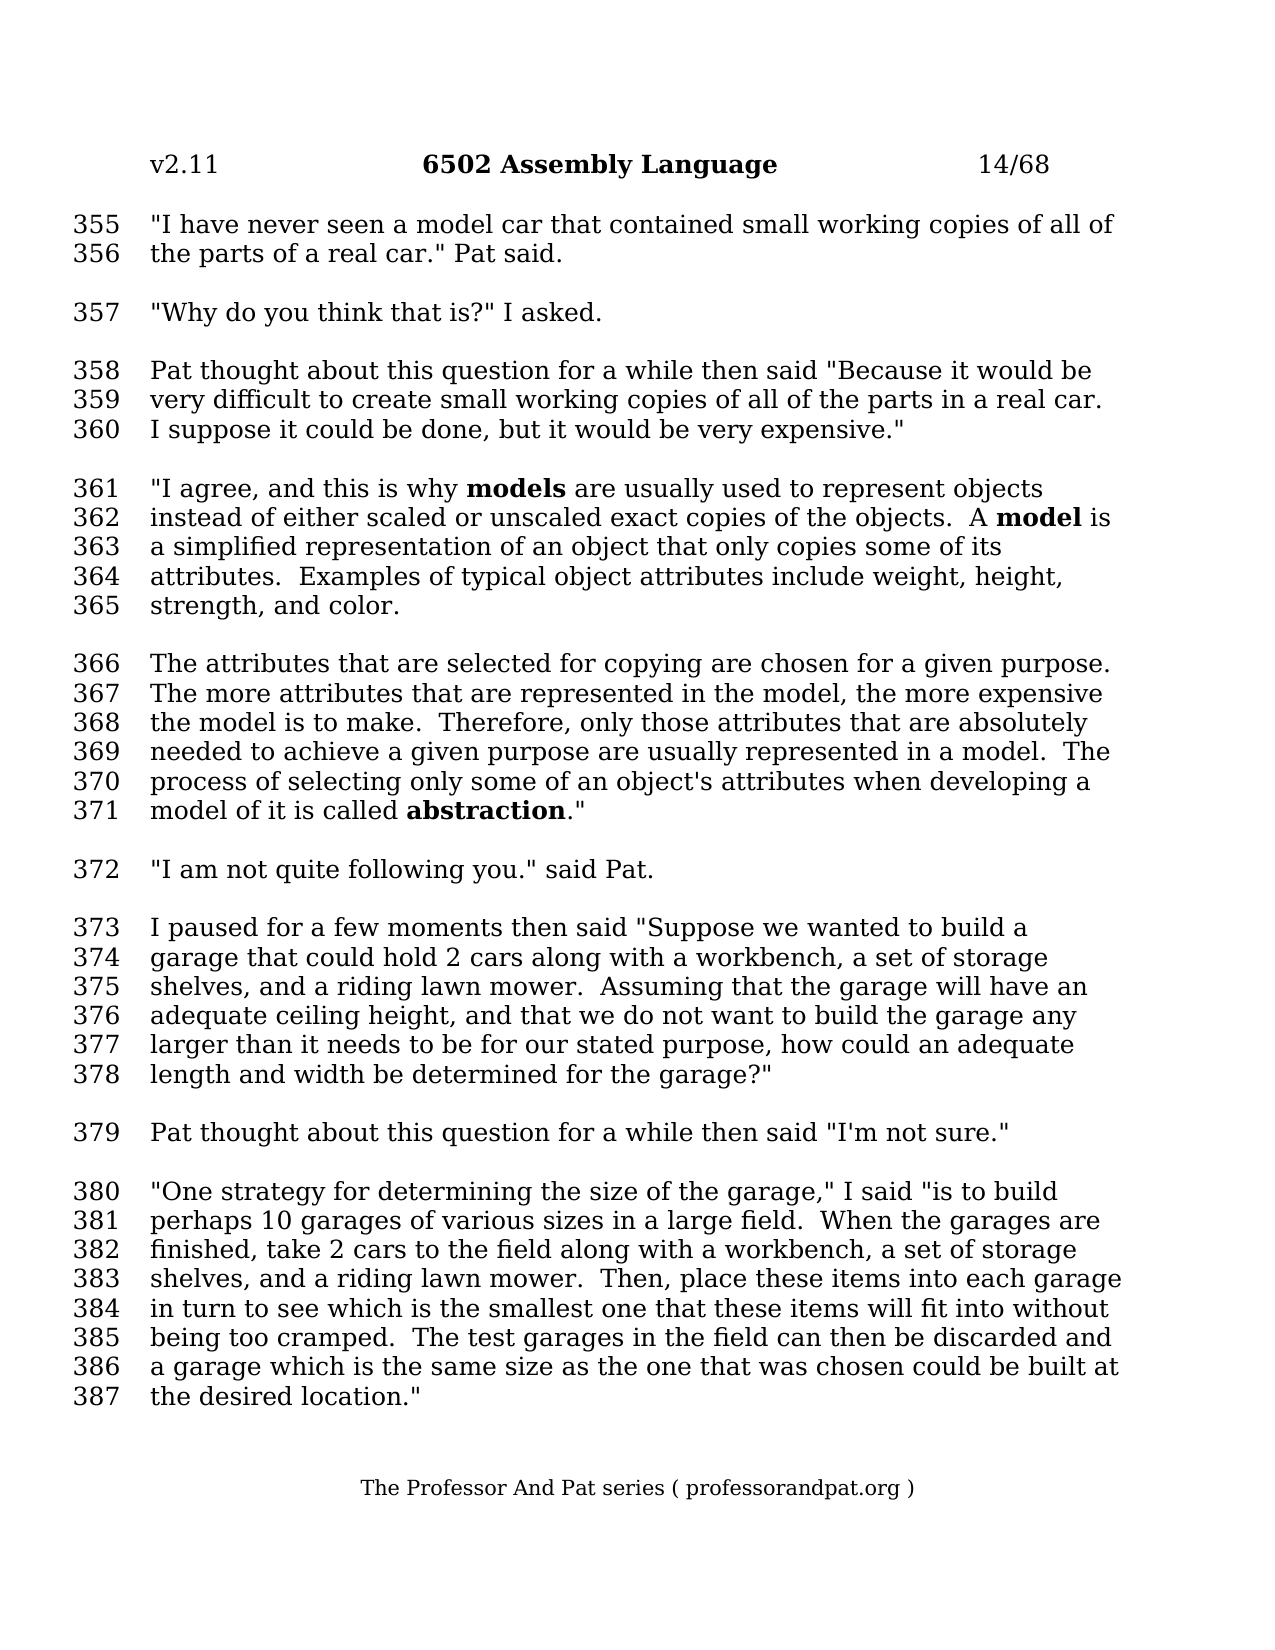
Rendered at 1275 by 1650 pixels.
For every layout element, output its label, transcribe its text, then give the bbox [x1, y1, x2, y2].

text Pat thought about this question for a while then said "Because it would be very difficult to create small working copies of all of the parts in a real car. I suppose it could be done, but it would be very expensive." [150, 356, 1125, 444]
text Pat thought about this question for a while then said "I'm not sure." [150, 1118, 1125, 1148]
text "I agree, and this is why models are usually used to represent objects instead of either scaled or unscaled exact copies of the objects. A model is a simplified representation of an object that only copies some of its attributes. Examples of typical object attributes include weight, height, strength, and color. [150, 473, 1125, 620]
text The attributes that are selected for copying are chosen for a given purpose. The more attributes that are represented in the model, the more expensive the model is to make. Therefore, only those attributes that are absolutely needed to achieve a given purpose are usually represented in a model. The process of selecting only some of an object's attributes when developing a model of it is called abstraction." [150, 650, 1125, 826]
text "One strategy for determining the size of the garage," I said "is to build perhaps 10 garages of various sizes in a large field. When the garages are finished, take 2 cars to the field along with a workbench, a set of storage shelves, and a riding lawn mower. Then, place these items into each garage in turn to see which is the smallest one that these items will fit into without being too cramped. The test garages in the field can then be discarded and a garage which is the same size as the one that was chosen could be built at the desired location." [150, 1177, 1125, 1411]
text I paused for a few moments then said "Suppose we wanted to build a garage that could hold 2 cars along with a workbench, a set of storage shelves, and a riding lawn mower. Assuming that the garage will have an adequate ceiling height, and that we do not want to build the garage any larger than it needs to be for our stated purpose, how could an adequate length and width be determined for the garage?" [150, 913, 1125, 1089]
text "I am not quite following you." said Pat. [150, 855, 1125, 884]
text "Why do you think that is?" I asked. [150, 298, 1125, 327]
text "I have never seen a model car that contained small working copies of all of the parts of a real car." Pat said. [150, 210, 1125, 268]
